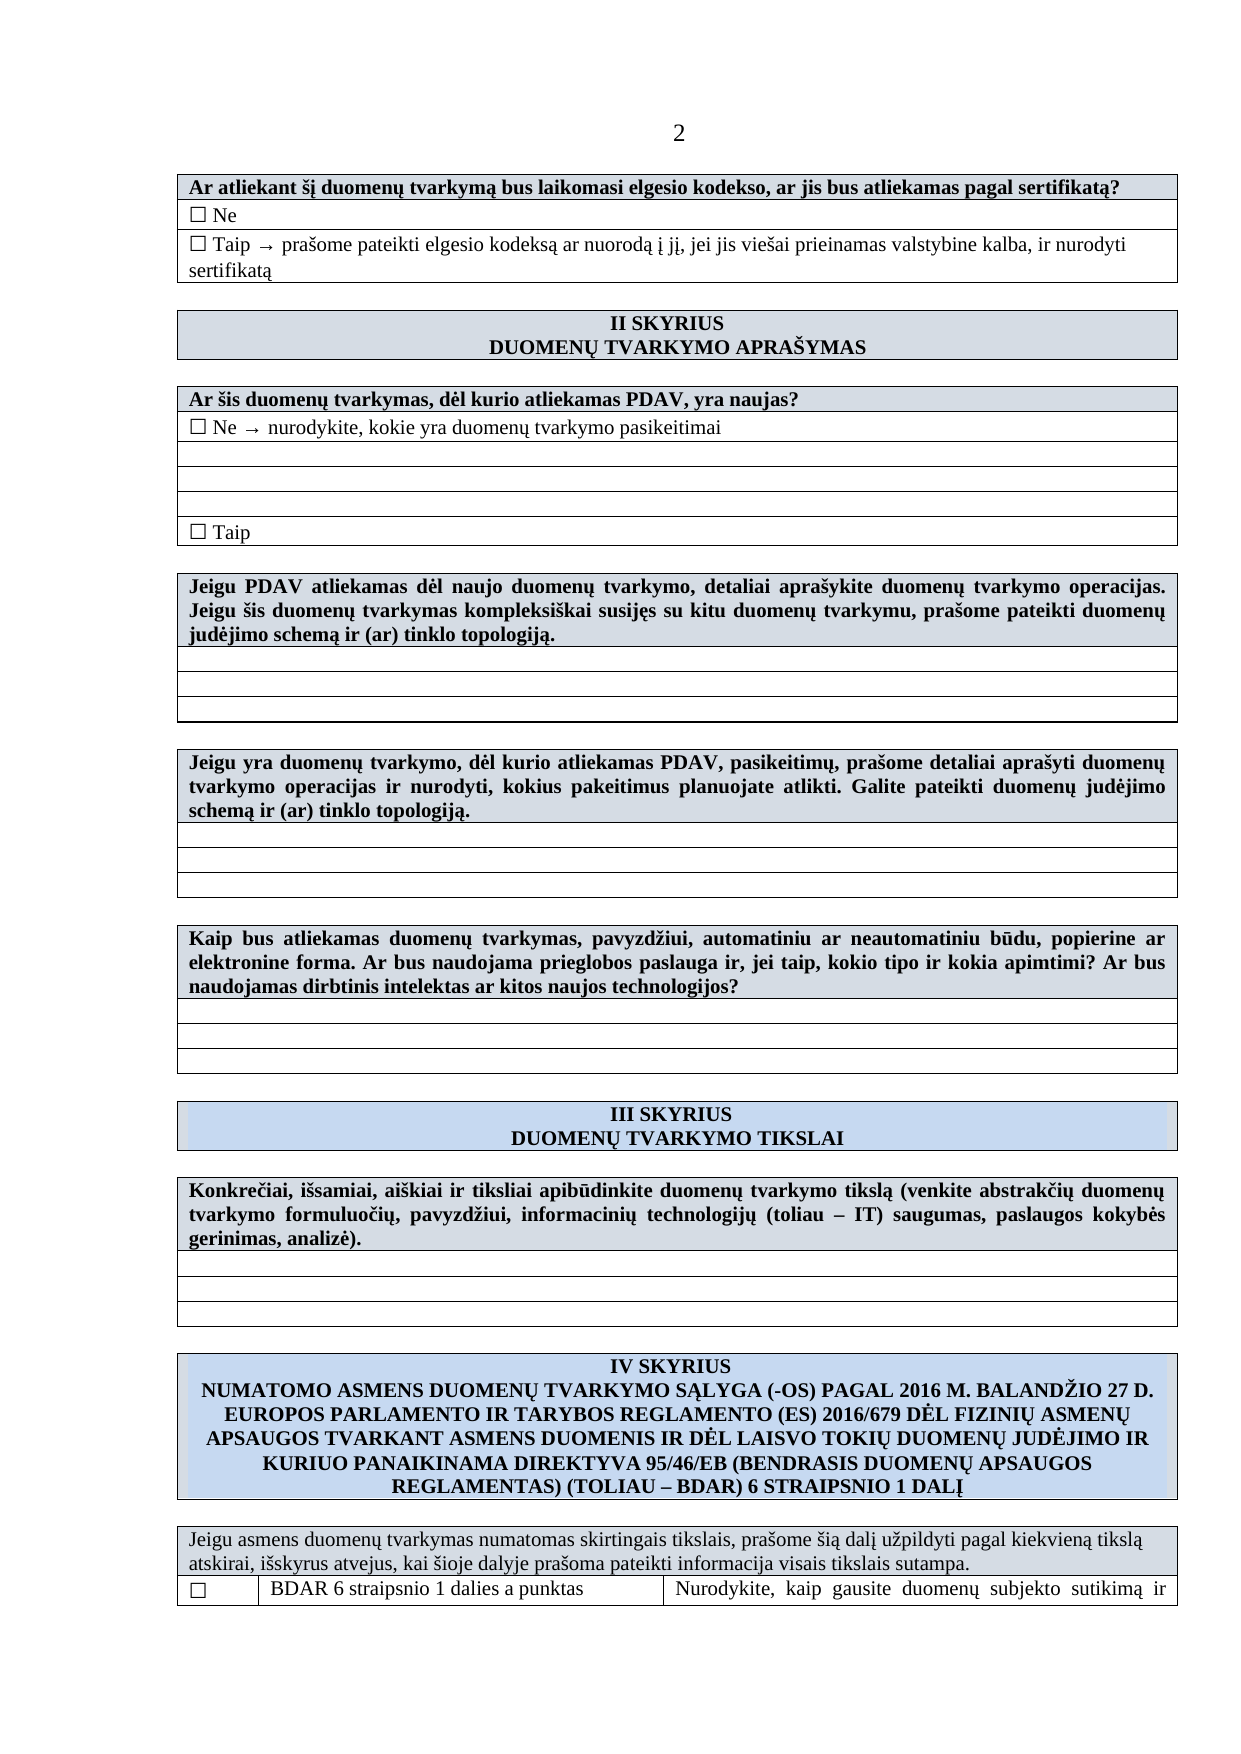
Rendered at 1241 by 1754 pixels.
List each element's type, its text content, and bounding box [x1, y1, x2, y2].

table_cell [178, 848, 1177, 872]
table_header Jeigu asmens duomenų tvarkymas numatomas skirtingais tikslais, prašome šią dalį užpildyti pagal kiekvieną tikslą atskirai, išskyrus atvejus, kai šioje dalyje prašoma pateikti informacija visais tikslais sutampa. [178, 1527, 1177, 1575]
table_cell BDAR 6 straipsnio 1 dalies a punktas [259, 1576, 663, 1604]
table_header Kaip bus atliekamas duomenų tvarkymas, pavyzdžiui, automatiniu ar neautomatiniu būdu, popierine ar elektronine forma. Ar bus naudojama prieglobos paslauga ir, jei taip, kokio tipo ir kokia apimtimi? Ar bus naudojamas dirbtinis intelektas ar kitos naujos technologijos? [178, 926, 1177, 998]
table_cell [178, 1049, 1177, 1073]
table_cell ☐ [178, 1576, 258, 1604]
table_cell [178, 1024, 1177, 1048]
table_header Jeigu yra duomenų tvarkymo, dėl kurio atliekamas PDAV, pasikeitimų, prašome detaliai aprašyti duomenų tvarkymo operacijas ir nurodyti, kokius pakeitimus planuojate atlikti. Galite pateikti duomenų judėjimo schemą ir (ar) tinklo topologiją. [178, 750, 1177, 822]
table_cell [178, 1277, 1177, 1301]
table_cell [178, 1302, 1177, 1326]
table_cell ☐ Ne → nurodykite, kokie yra duomenų tvarkymo pasikeitimai [178, 412, 1177, 441]
table_cell ☐ Taip [178, 517, 1177, 545]
table_cell [178, 1251, 1177, 1276]
table_header II SKYRIUS DUOMENŲ TVARKYMO APRAŠYMAS [178, 311, 1177, 359]
table_header Jeigu PDAV atliekamas dėl naujo duomenų tvarkymo, detaliai aprašykite duomenų tvarkymo operacijas. Jeigu šis duomenų tvarkymas kompleksiškai susijęs su kitu duomenų tvarkymu, prašome pateikti duomenų judėjimo schemą ir (ar) tinklo topologiją. [178, 574, 1177, 646]
table_cell [178, 442, 1177, 466]
table_cell [178, 467, 1177, 491]
table_cell [178, 999, 1177, 1023]
table_cell ☐ Ne [178, 200, 1177, 228]
table_cell [178, 697, 1177, 721]
table_header Ar šis duomenų tvarkymas, dėl kurio atliekamas PDAV, yra naujas? [178, 387, 1177, 411]
table_header Konkrečiai, išsamiai, aiškiai ir tiksliai apibūdinkite duomenų tvarkymo tikslą (venkite abstrakčių duomenų tvarkymo formuluočių, pavyzdžiui, informacinių technologijų (toliau – IT) saugumas, paslaugos kokybės gerinimas, analizė). [178, 1178, 1177, 1250]
table_cell [178, 823, 1177, 847]
table_cell Nurodykite, kaip gausite duomenų subjekto sutikimą ir [664, 1576, 1177, 1604]
table_cell [178, 647, 1177, 671]
table_cell [178, 873, 1177, 897]
table_cell [178, 672, 1177, 696]
table_cell [178, 492, 1177, 516]
table_cell ☐ Taip → prašome pateikti elgesio kodeksą ar nuorodą į jį, jei jis viešai prieinamas valstybine kalba, ir nurodyti sertifikatą [178, 230, 1177, 282]
table_header Ar atliekant šį duomenų tvarkymą bus laikomasi elgesio kodekso, ar jis bus atliekamas pagal sertifikatą? [178, 175, 1177, 199]
